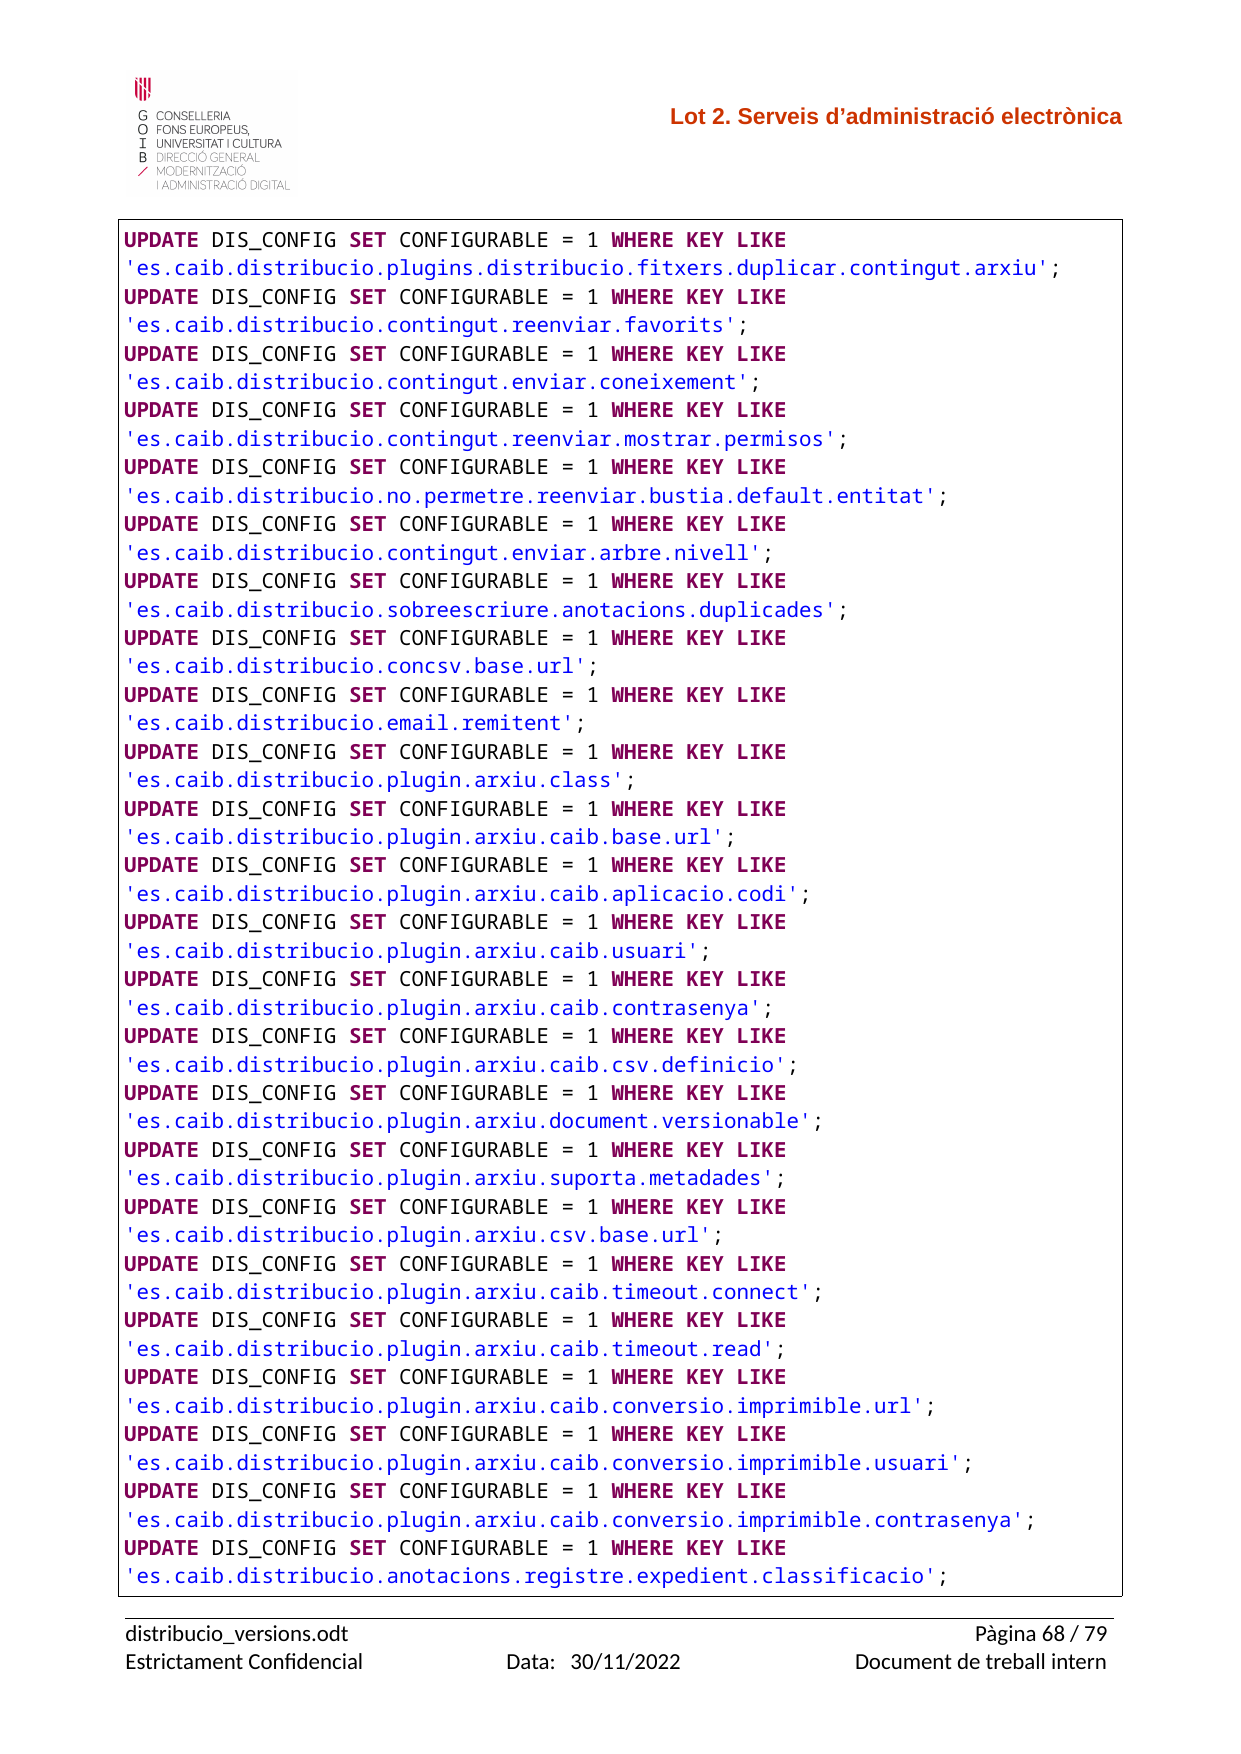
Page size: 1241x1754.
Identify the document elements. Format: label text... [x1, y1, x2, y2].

table_header UPDATE DIS_CONFIG SET CONFIGURABLE = 1 WHERE KEY LIKE 'es.caib.distribucio.plugins.distribucio.fitxers.duplicar.contingut.arxiu'; UPDATE DIS_CONFIG SET CONFIGURABLE = 1 WHERE KEY LIKE 'es.caib.distribucio.contingut.reenviar.favorits'; UPDATE DIS_CONFIG SET CONFIGURABLE = 1 WHERE KEY LIKE 'es.caib.distribucio.contingut.enviar.coneixement'; UPDATE DIS_CONFIG SET CONFIGURABLE = 1 WHERE KEY LIKE 'es.caib.distribucio.contingut.reenviar.mostrar.permisos'; UPDATE DIS_CONFIG SET CONFIGURABLE = 1 WHERE KEY LIKE 'es.caib.distribucio.no.permetre.reenviar.bustia.default.entitat'; UPDATE DIS_CONFIG SET CONFIGURABLE = 1 WHERE KEY LIKE 'es.caib.distribucio.contingut.enviar.arbre.nivell'; UPDATE DIS_CONFIG SET CONFIGURABLE = 1 WHERE KEY LIKE 'es.caib.distribucio.sobreescriure.anotacions.duplicades'; UPDATE DIS_CONFIG SET CONFIGURABLE = 1 WHERE KEY LIKE 'es.caib.distribucio.concsv.base.url'; UPDATE DIS_CONFIG SET CONFIGURABLE = 1 WHERE KEY LIKE 'es.caib.distribucio.email.remitent'; UPDATE DIS_CONFIG SET CONFIGURABLE = 1 WHERE KEY LIKE 'es.caib.distribucio.plugin.arxiu.class'; UPDATE DIS_CONFIG SET CONFIGURABLE = 1 WHERE KEY LIKE 'es.caib.distribucio.plugin.arxiu.caib.base.url'; UPDATE DIS_CONFIG SET CONFIGURABLE = 1 WHERE KEY LIKE 'es.caib.distribucio.plugin.arxiu.caib.aplicacio.codi'; UPDATE DIS_CONFIG SET CONFIGURABLE = 1 WHERE KEY LIKE 'es.caib.distribucio.plugin.arxiu.caib.usuari'; UPDATE DIS_CONFIG SET CONFIGURABLE = 1 WHERE KEY LIKE 'es.caib.distribucio.plugin.arxiu.caib.contrasenya'; UPDATE DIS_CONFIG SET CONFIGURABLE = 1 WHERE KEY LIKE 'es.caib.distribucio.plugin.arxiu.caib.csv.definicio'; UPDATE DIS_CONFIG SET CONFIGURABLE = 1 WHERE KEY LIKE 'es.caib.distribucio.plugin.arxiu.document.versionable'; UPDATE DIS_CONFIG SET CONFIGURABLE = 1 WHERE KEY LIKE 'es.caib.distribucio.plugin.arxiu.suporta.metadades'; UPDATE DIS_CONFIG SET CONFIGURABLE = 1 WHERE KEY LIKE 'es.caib.distribucio.plugin.arxiu.csv.base.url'; UPDATE DIS_CONFIG SET CONFIGURABLE = 1 WHERE KEY LIKE 'es.caib.distribucio.plugin.arxiu.caib.timeout.connect'; UPDATE DIS_CONFIG SET CONFIGURABLE = 1 WHERE KEY LIKE 'es.caib.distribucio.plugin.arxiu.caib.timeout.read'; UPDATE DIS_CONFIG SET CONFIGURABLE = 1 WHERE KEY LIKE 'es.caib.distribucio.plugin.arxiu.caib.conversio.imprimible.url'; UPDATE DIS_CONFIG SET CONFIGURABLE = 1 WHERE KEY LIKE 'es.caib.distribucio.plugin.arxiu.caib.conversio.imprimible.usuari'; UPDATE DIS_CONFIG SET CONFIGURABLE = 1 WHERE KEY LIKE 'es.caib.distribucio.plugin.arxiu.caib.conversio.imprimible.contrasenya'; UPDATE DIS_CONFIG SET CONFIGURABLE = 1 WHERE KEY LIKE 'es.caib.distribucio.anotacions.registre.expedient.classificacio'; [119, 220, 1122, 1596]
picture [126, 70, 299, 197]
